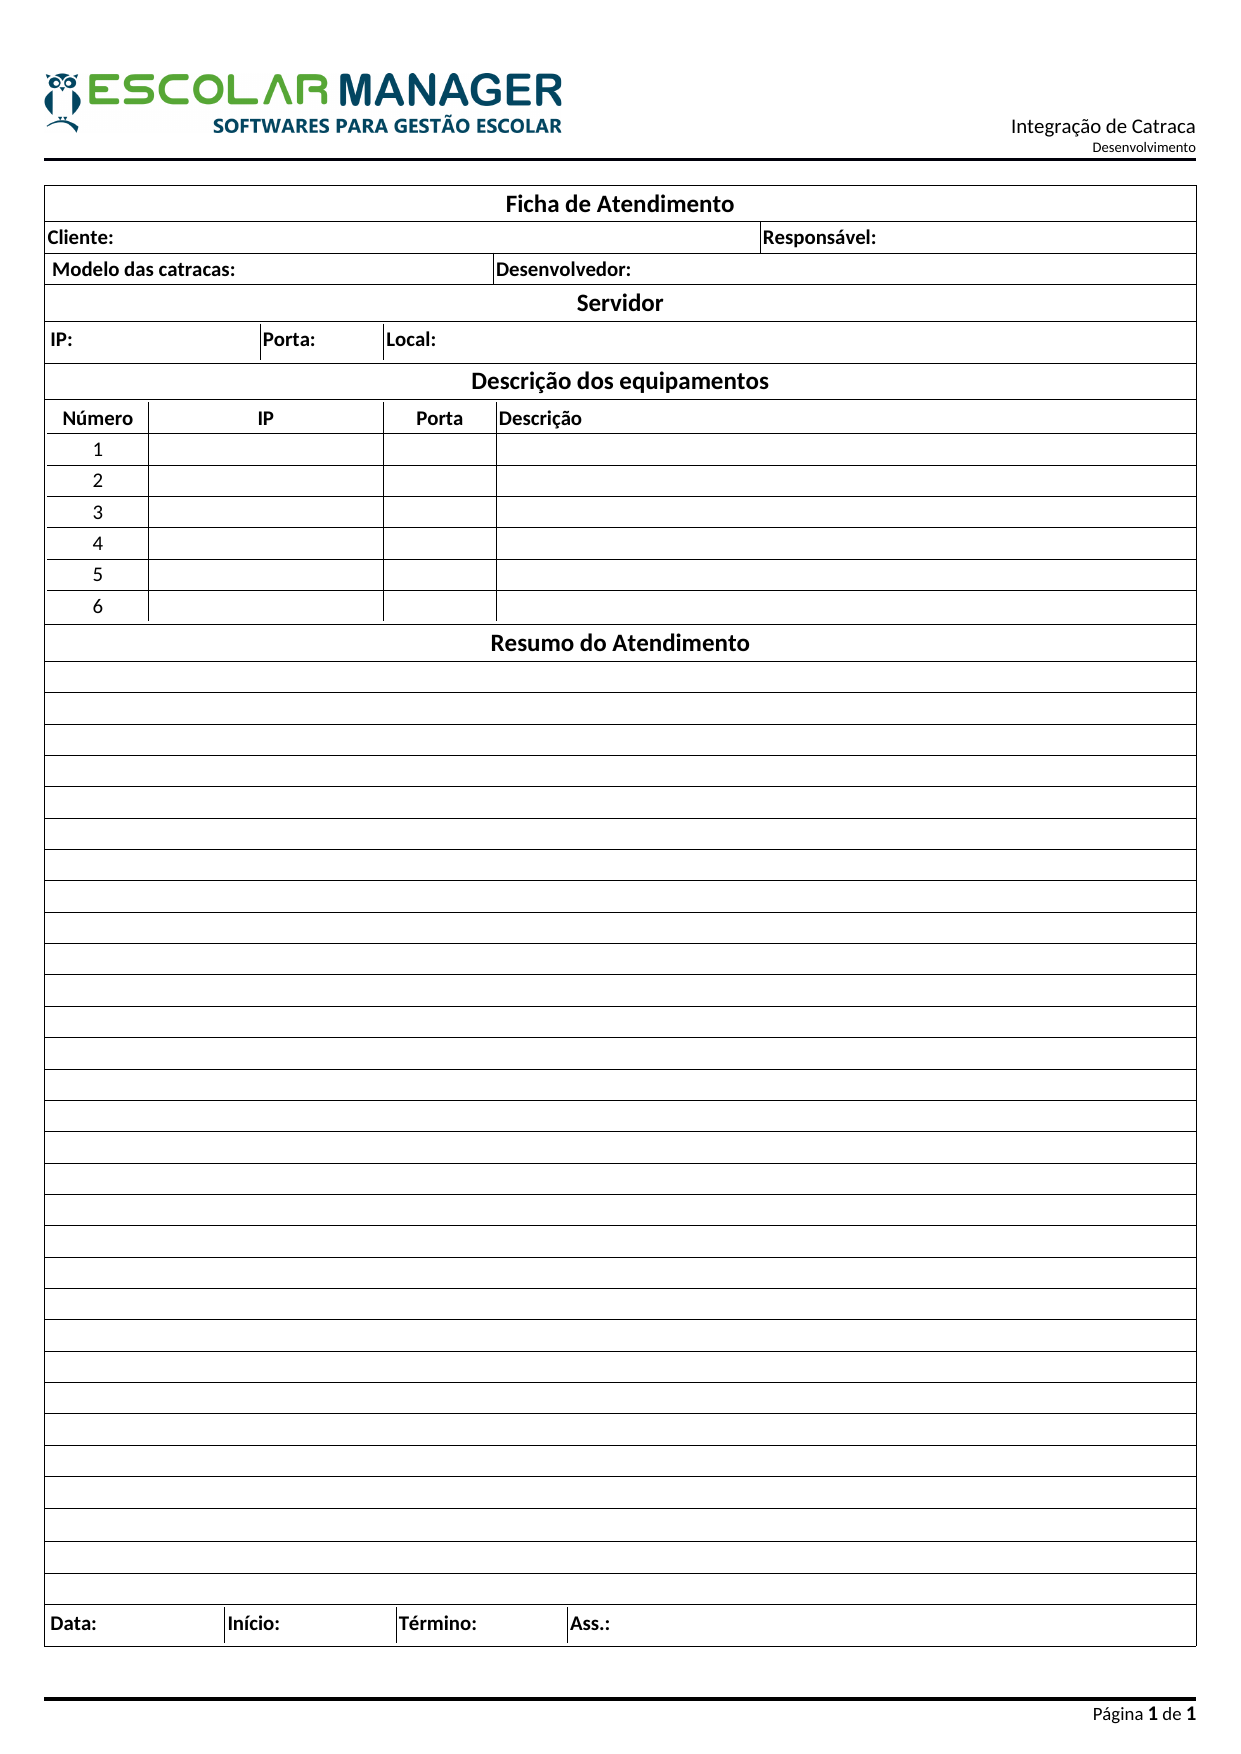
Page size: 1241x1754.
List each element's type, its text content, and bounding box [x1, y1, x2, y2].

table_header Ass.: [568, 1607, 1193, 1643]
table_cell Modelo das catracas: [45, 254, 493, 284]
table_cell [45, 1258, 1196, 1288]
table_cell [45, 944, 1196, 974]
table_cell [45, 400, 1196, 624]
table_cell [45, 693, 1196, 723]
table_cell [45, 1352, 1196, 1382]
table_cell [384, 528, 496, 559]
table_cell 5 [47, 560, 148, 590]
table_cell [45, 1007, 1196, 1037]
table_cell [45, 1195, 1196, 1225]
table_cell [45, 975, 1196, 1006]
table_cell Resumo do Atendimento [45, 625, 1196, 661]
table_cell [45, 1542, 1196, 1573]
table_cell Responsável: [761, 222, 1196, 253]
table_cell [149, 528, 383, 559]
table_cell [45, 1070, 1196, 1100]
table_cell [149, 497, 383, 527]
table_cell [45, 1101, 1196, 1131]
table_header Local: [384, 324, 1196, 359]
table_cell [384, 466, 496, 496]
table_cell 6 [47, 591, 148, 621]
table_cell [45, 1509, 1196, 1541]
picture [244, 122, 253, 133]
table_cell [497, 434, 1196, 464]
table_cell Descrição dos equipamentos [45, 364, 1196, 399]
table_cell [45, 881, 1196, 912]
table_header Início: [225, 1607, 396, 1643]
table_header Data: [47, 1607, 224, 1643]
picture [386, 83, 393, 92]
picture [556, 87, 562, 100]
table_cell Servidor [45, 285, 1196, 321]
table_cell [45, 787, 1196, 818]
table_cell [45, 725, 1196, 755]
table_cell [149, 434, 383, 464]
table_cell 2 [47, 466, 148, 496]
table_cell [45, 819, 1196, 849]
table_cell [45, 1289, 1196, 1319]
table_cell 3 [47, 497, 148, 527]
picture [543, 79, 555, 87]
table_cell [384, 497, 496, 527]
picture [349, 73, 361, 92]
table_cell [45, 1446, 1196, 1476]
picture [44, 73, 562, 133]
table_cell [45, 1038, 1196, 1068]
table_cell [497, 497, 1196, 527]
table_cell [384, 560, 496, 590]
picture [460, 122, 466, 130]
picture [229, 122, 234, 130]
table_cell [149, 560, 383, 590]
table_header Número [47, 402, 148, 433]
picture [258, 122, 264, 133]
table_cell [497, 560, 1196, 590]
table_cell [149, 591, 383, 621]
table_header Término: [397, 1607, 567, 1643]
table_cell [45, 756, 1196, 786]
table_cell [45, 662, 1196, 692]
table_header Descrição [497, 402, 1196, 433]
table_cell [45, 913, 1196, 943]
picture [450, 82, 457, 92]
picture [514, 122, 520, 130]
table_cell [45, 850, 1196, 880]
table_cell Cliente: [45, 222, 760, 253]
table_cell [497, 466, 1196, 496]
table_header IP: [47, 324, 260, 359]
table_cell [497, 591, 1196, 621]
table_cell [45, 1574, 1196, 1604]
table_header IP [149, 402, 383, 433]
table_cell [45, 1132, 1196, 1162]
table_cell [45, 1164, 1196, 1194]
table_cell [497, 528, 1196, 559]
table_header Porta [384, 402, 496, 433]
picture [415, 73, 430, 93]
table_cell [45, 1226, 1196, 1257]
table_cell [384, 591, 496, 621]
table_cell [45, 322, 1196, 362]
table_cell 1 [47, 434, 148, 464]
table_cell 4 [47, 528, 148, 559]
table_cell [45, 1477, 1196, 1507]
table_header Ficha de Atendimento [45, 186, 1196, 221]
table_cell Desenvolvedor: [494, 254, 1196, 284]
table_cell [45, 1383, 1196, 1413]
table_cell [45, 1414, 1196, 1445]
table_cell [149, 466, 383, 496]
table_header Porta: [261, 324, 383, 359]
table_cell [384, 434, 496, 464]
table_cell [45, 1605, 1196, 1646]
table_cell [45, 1320, 1196, 1351]
